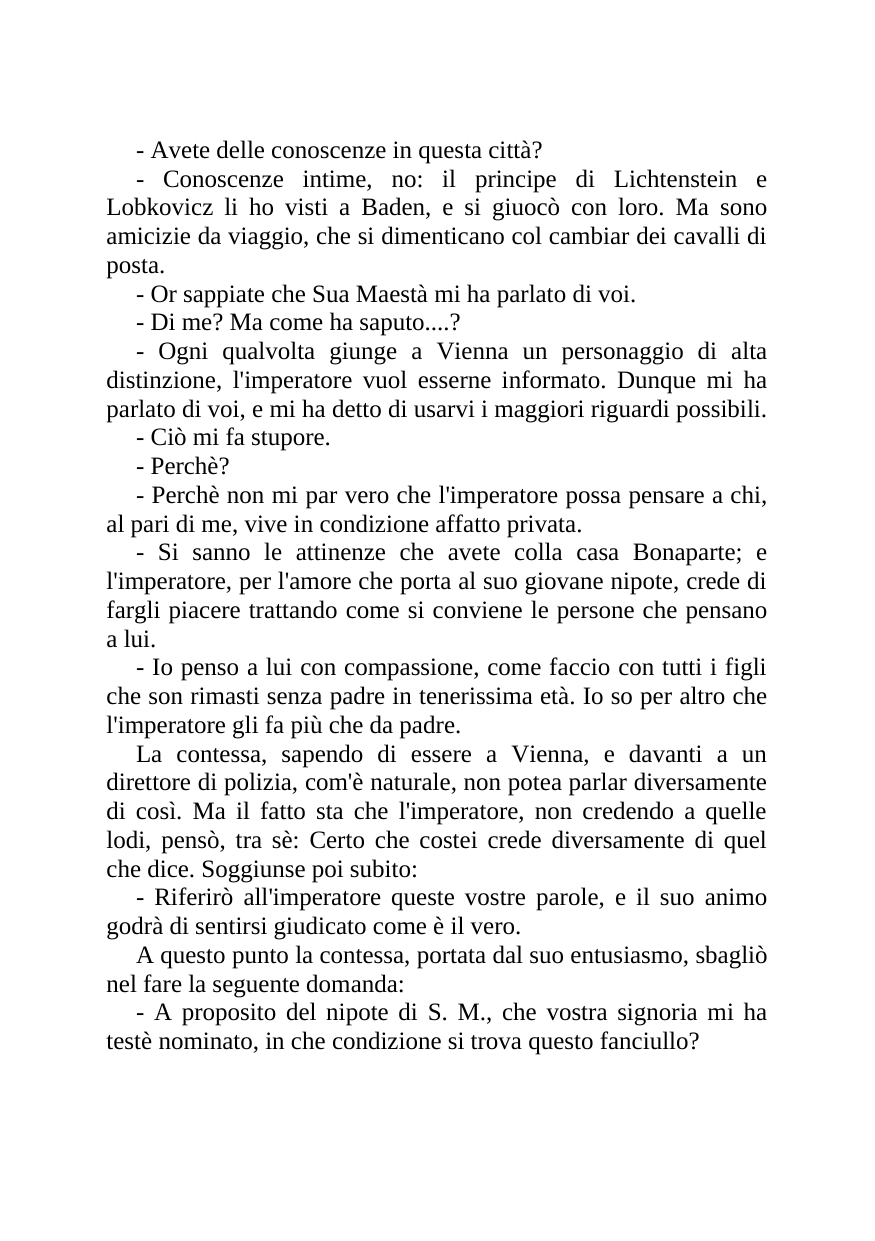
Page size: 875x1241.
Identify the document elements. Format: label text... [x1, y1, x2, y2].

text La contessa, sapendo di essere a Vienna, e davanti a un direttore di polizia, com'è naturale, non potea parlar diversamente di così. Ma il fatto sta che l'imperatore, non credendo a quelle lodi, pensò, tra sè: Certo che costei crede diversamente di quel che dice. Soggiunse poi subito: [106, 739, 768, 882]
text - Perchè non mi par vero che l'imperatore possa pensare a chi, al pari di me, vive in condizione affatto privata. [106, 480, 768, 537]
text - Riferirò all'imperatore queste vostre parole, e il suo animo godrà di sentirsi giudicato come è il vero. [106, 882, 768, 940]
text - Ogni qualvolta giunge a Vienna un personaggio di alta distinzione, l'imperatore vuol esserne informato. Dunque mi ha parlato di voi, e mi ha detto di usarvi i maggiori riguardi possibili. [106, 336, 768, 422]
text A questo punto la contessa, portata dal suo entusiasmo, sbagliò nel fare la seguente domanda: [106, 940, 768, 997]
text - A proposito del nipote di S. M., che vostra signoria mi ha testè nominato, in che condizione si trova questo fanciullo? [106, 997, 768, 1055]
text - Or sappiate che Sua Maestà mi ha parlato di voi. [106, 279, 768, 307]
text - Di me? Ma come ha saputo....? [106, 307, 768, 336]
text - Avete delle conoscenze in questa città? [106, 135, 768, 164]
text - Ciò mi fa stupore. [106, 422, 768, 451]
text - Si sanno le attinenze che avete colla casa Bonaparte; e l'imperatore, per l'amore che porta al suo giovane nipote, crede di fargli piacere trattando come si conviene le persone che pensano a lui. [106, 537, 768, 652]
text - Conoscenze intime, no: il principe di Lichtenstein e Lobkovicz li ho visti a Baden, e si giuocò con loro. Ma sono amicizie da viaggio, che si dimenticano col cambiar dei cavalli di posta. [106, 164, 768, 279]
text - Io penso a lui con compassione, come faccio con tutti i figli che son rimasti senza padre in tenerissima età. Io so per altro che l'imperatore gli fa più che da padre. [106, 652, 768, 739]
text - Perchè? [106, 451, 768, 480]
